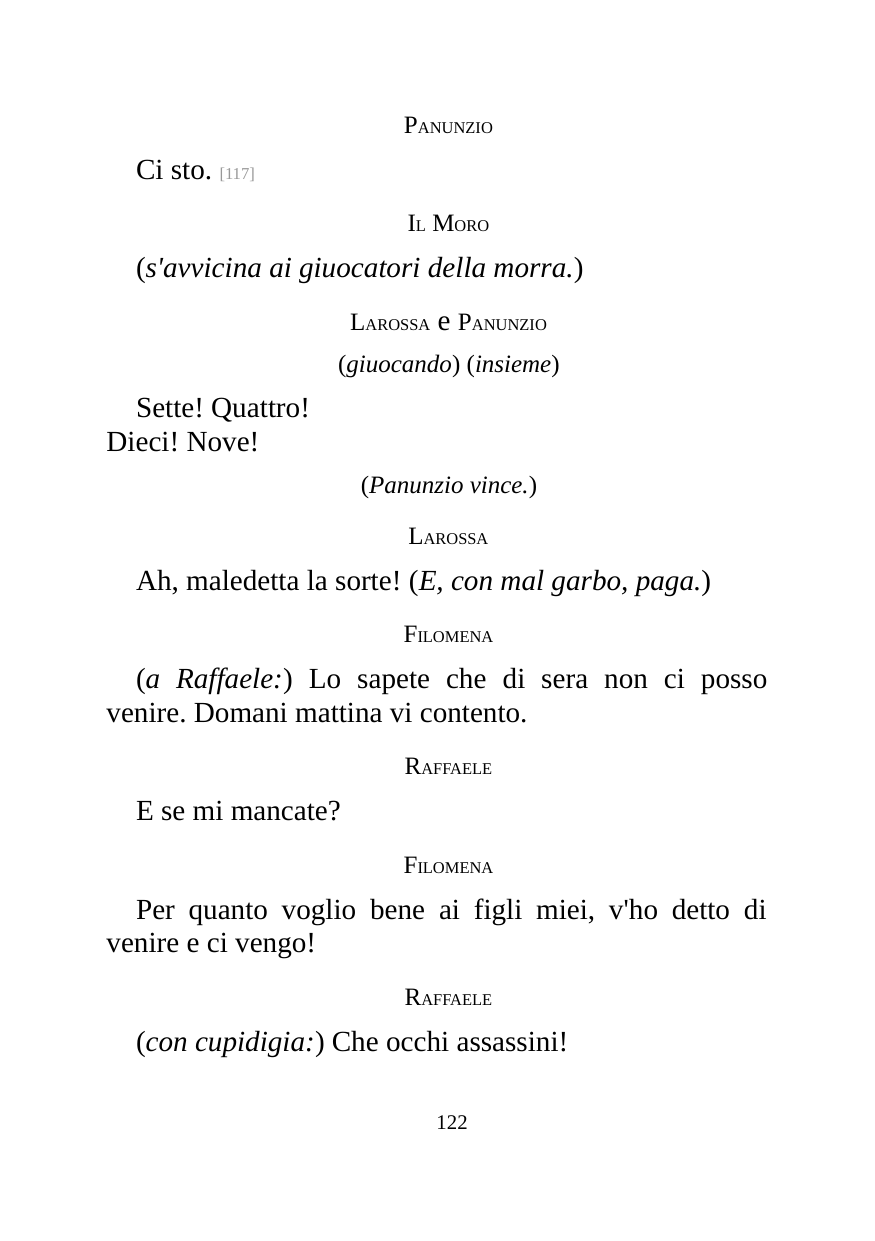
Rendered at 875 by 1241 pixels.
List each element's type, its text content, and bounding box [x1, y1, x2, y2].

text Panunzio [106, 106, 768, 140]
text Ah, maledetta la sorte! (E, con mal garbo, paga.) [106, 563, 768, 597]
text E se mi mancate? [106, 793, 768, 827]
text Filomena [106, 616, 768, 649]
text Larossa e Panunzio [106, 303, 768, 336]
text Ci sto. [117] [106, 152, 768, 186]
text (a Raffaele:) Lo sapete che di sera non ci posso venire. Domani mattina vi contento. [106, 662, 768, 729]
text (con cupidigia:) Che occhi assassini! [106, 1024, 768, 1057]
text (s'avvicina ai giuocatori della morra.) [106, 251, 768, 284]
text (Panunzio vince.) [106, 470, 768, 498]
text Sette! Quattro! Dieci! Nove! [106, 390, 768, 457]
text Per quanto voglio bene ai figli miei, v'ho detto di venire e ci vengo! [106, 892, 768, 959]
text Il Moro [106, 204, 768, 238]
text Filomena [106, 846, 768, 879]
text Raffaele [106, 978, 768, 1011]
text Larossa [106, 517, 768, 551]
text Raffaele [106, 747, 768, 781]
text (giuocando) (insieme) [106, 349, 768, 378]
